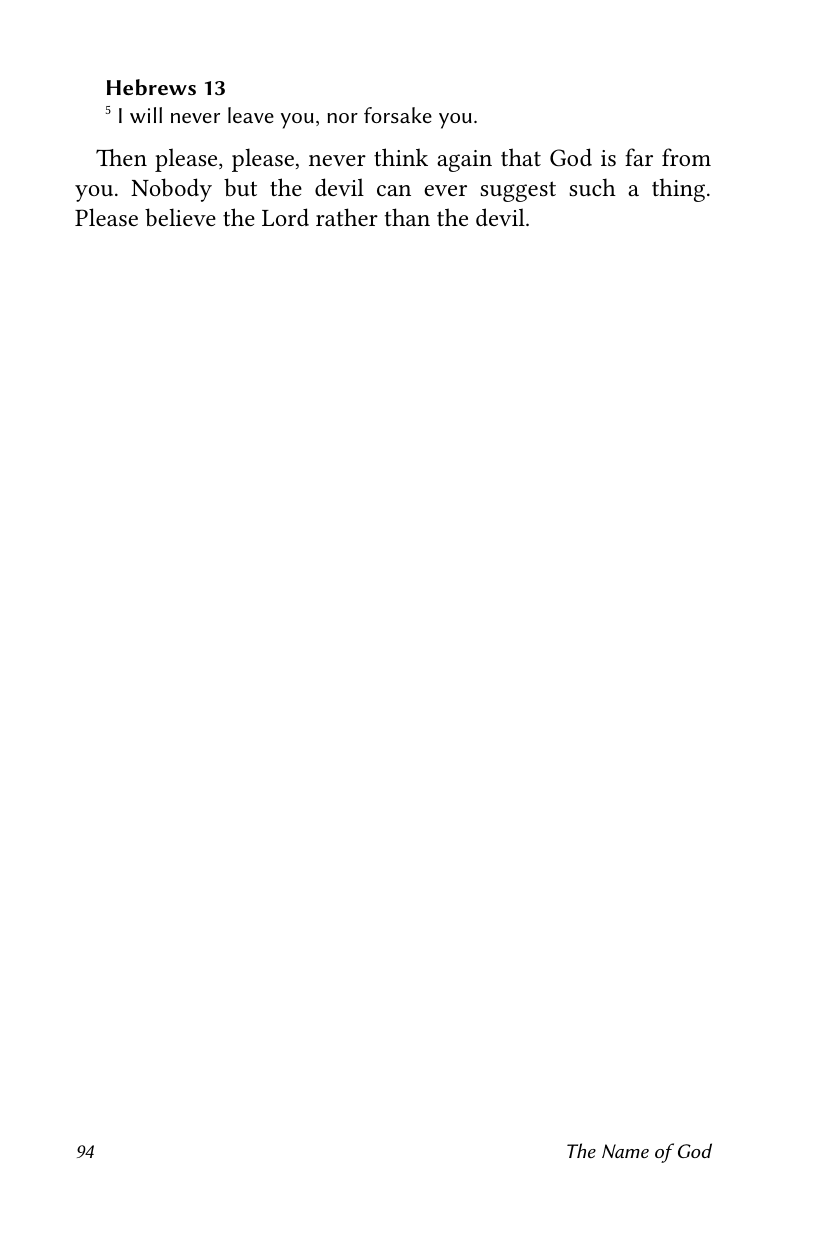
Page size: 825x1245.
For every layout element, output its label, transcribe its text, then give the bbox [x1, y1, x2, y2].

text 5 I will never leave you, nor forsake you. [105, 103, 682, 129]
text Hebrews 13 [105, 75, 712, 101]
text Then please, please, never think again that God is far from you. Nobody but the devil can ever suggest such a thing. Please believe the Lord rather than the devil. [75, 144, 712, 233]
